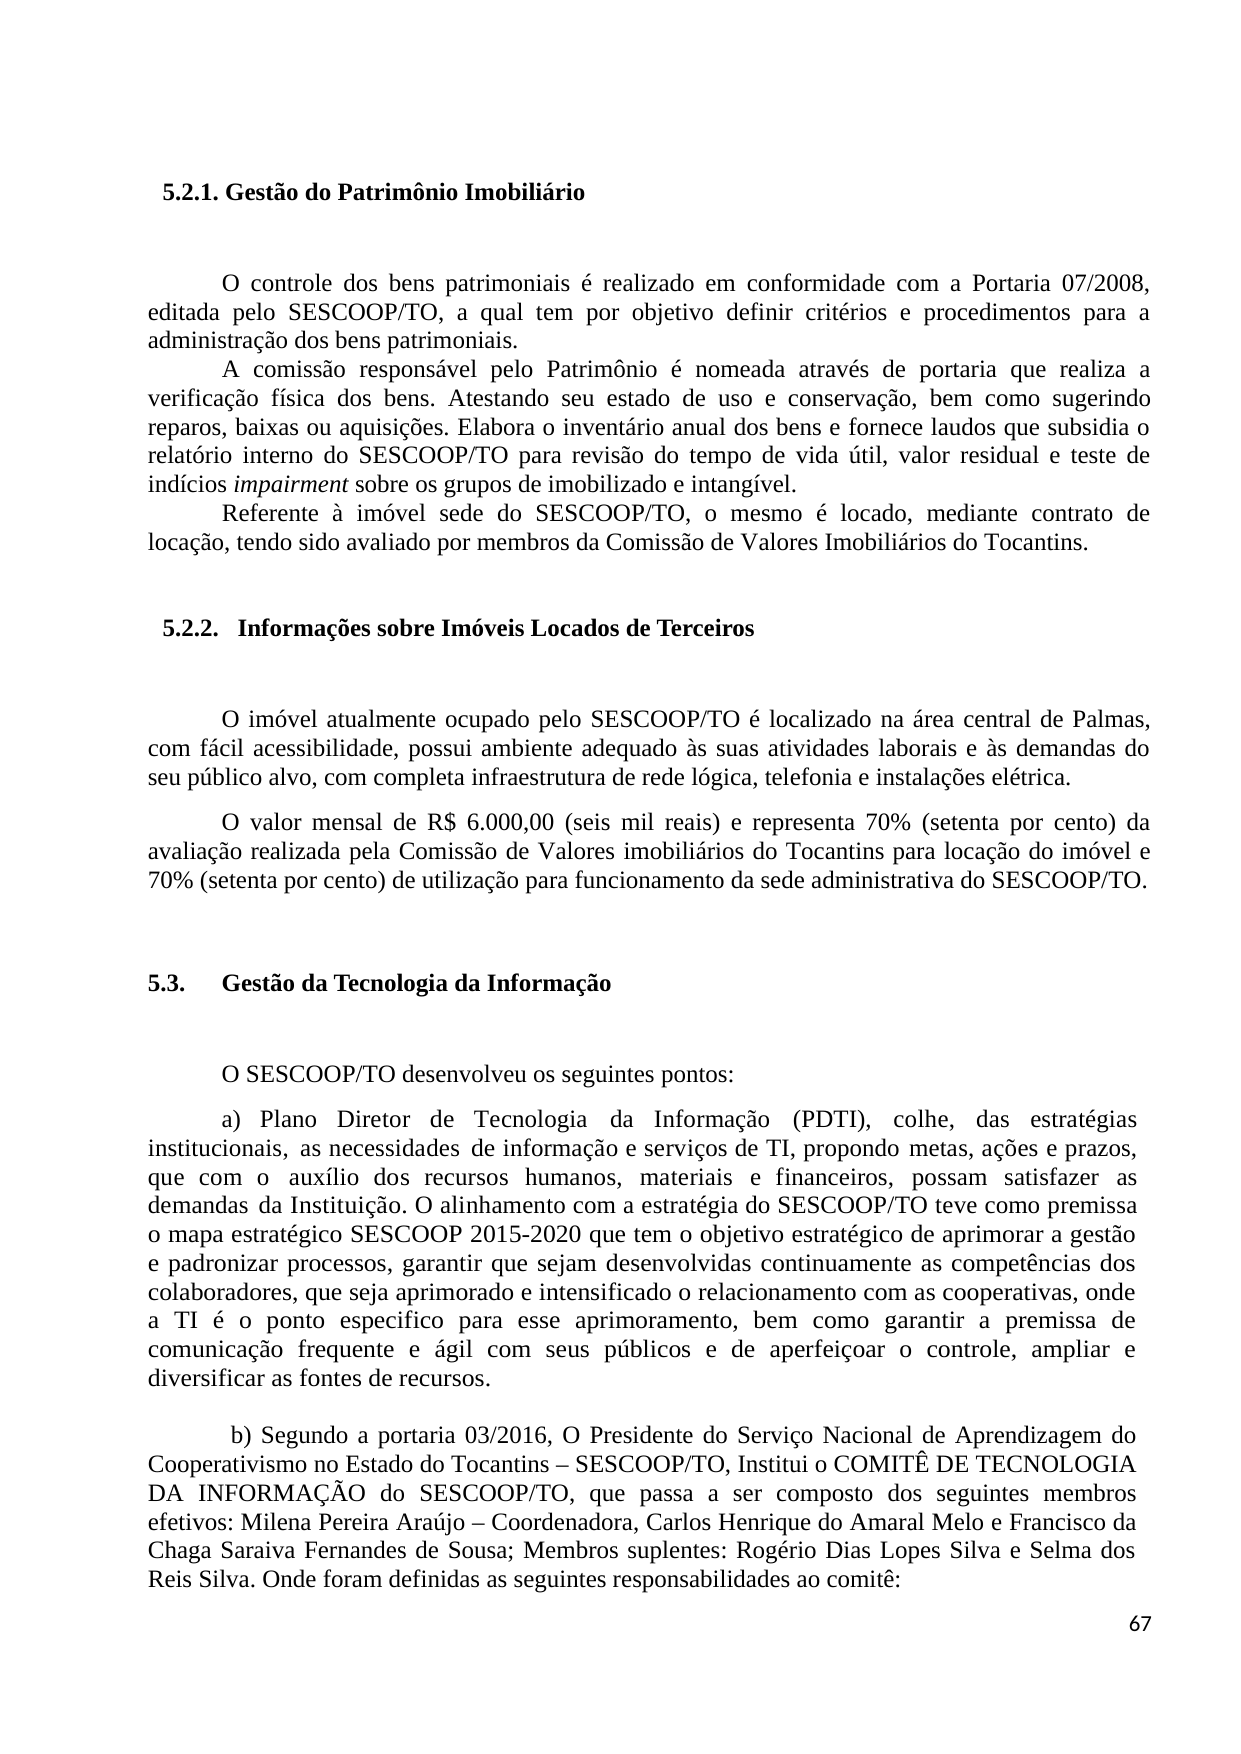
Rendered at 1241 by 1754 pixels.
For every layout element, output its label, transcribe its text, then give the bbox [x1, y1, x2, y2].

text O SESCOOP/TO desenvolveu os seguintes pontos: [148, 1059, 1152, 1088]
text 5.3. Gestão da Tecnologia da Informação [148, 968, 1152, 997]
text a) Plano Diretor de Tecnologia da Informação (PDTI), colhe, das estratégias institucionais, as necessidades de informação e serviços de TI, propondo metas, ações e prazos, que com o auxílio dos recursos humanos, materiais e financeiros, possam satisfazer as demandas da Instituição. O alinhamento com a estratégia do SESCOOP/TO teve como premissa o mapa estratégico SESCOOP 2015-2020 que tem o objetivo estratégico de aprimorar a gestão e padronizar processos, garantir que sejam desenvolvidas continuamente as competências dos colaboradores, que seja aprimorado e intensificado o relacionamento com as cooperativas, onde a TI é o ponto especifico para esse aprimoramento, bem como garantir a premissa de comunicação frequente e ágil com seus públicos e de aperfeiçoar o controle, ampliar e diversificar as fontes de recursos. [148, 1104, 1137, 1392]
text b) Segundo a portaria 03/2016, O Presidente do Serviço Nacional de Aprendizagem do Cooperativismo no Estado do Tocantins – SESCOOP/TO, Institui o COMITÊ DE TECNOLOGIA DA INFORMAÇÃO do SESCOOP/TO, que passa a ser composto dos seguintes membros efetivos: Milena Pereira Araújo – Coordenadora, Carlos Henrique do Amaral Melo e Francisco da Chaga Saraiva Fernandes de Sousa; Membros suplentes: Rogério Dias Lopes Silva e Selma dos Reis Silva. Onde foram definidas as seguintes responsabilidades ao comitê: [148, 1421, 1137, 1593]
list Informações sobre Imóveis Locados de Terceiros [162, 613, 1152, 642]
text Referente à imóvel sede do SESCOOP/TO, o mesmo é locado, mediante contrato de locação, tendo sido avaliado por membros da Comissão de Valores Imobiliários do Tocantins. [148, 498, 1152, 556]
text O valor mensal de R$ 6.000,00 (seis mil reais) e representa 70% (setenta por cento) da avaliação realizada pela Comissão de Valores imobiliários do Tocantins para locação do imóvel e 70% (setenta por cento) de utilização para funcionamento da sede administrativa do SESCOOP/TO. [148, 807, 1152, 893]
text O imóvel atualmente ocupado pelo SESCOOP/TO é localizado na área central de Palmas, com fácil acessibilidade, possui ambiente adequado às suas atividades laborais e às demandas do seu público alvo, com completa infraestrutura de rede lógica, telefonia e instalações elétrica. [148, 704, 1152, 791]
text O controle dos bens patrimoniais é realizado em conformidade com a Portaria 07/2008, editada pelo SESCOOP/TO, a qual tem por objetivo definir critérios e procedimentos para a administração dos bens patrimoniais. [148, 268, 1152, 354]
text A comissão responsável pelo Patrimônio é nomeada através de portaria que realiza a verificação física dos bens. Atestando seu estado de uso e conservação, bem como sugerindo reparos, baixas ou aquisições. Elabora o inventário anual dos bens e fornece laudos que subsidia o relatório interno do SESCOOP/TO para revisão do tempo de vida útil, valor residual e teste de indícios impairment sobre os grupos de imobilizado e intangível. [148, 354, 1152, 498]
text 5.2.1. Gestão do Patrimônio Imobiliário [148, 177, 1152, 206]
